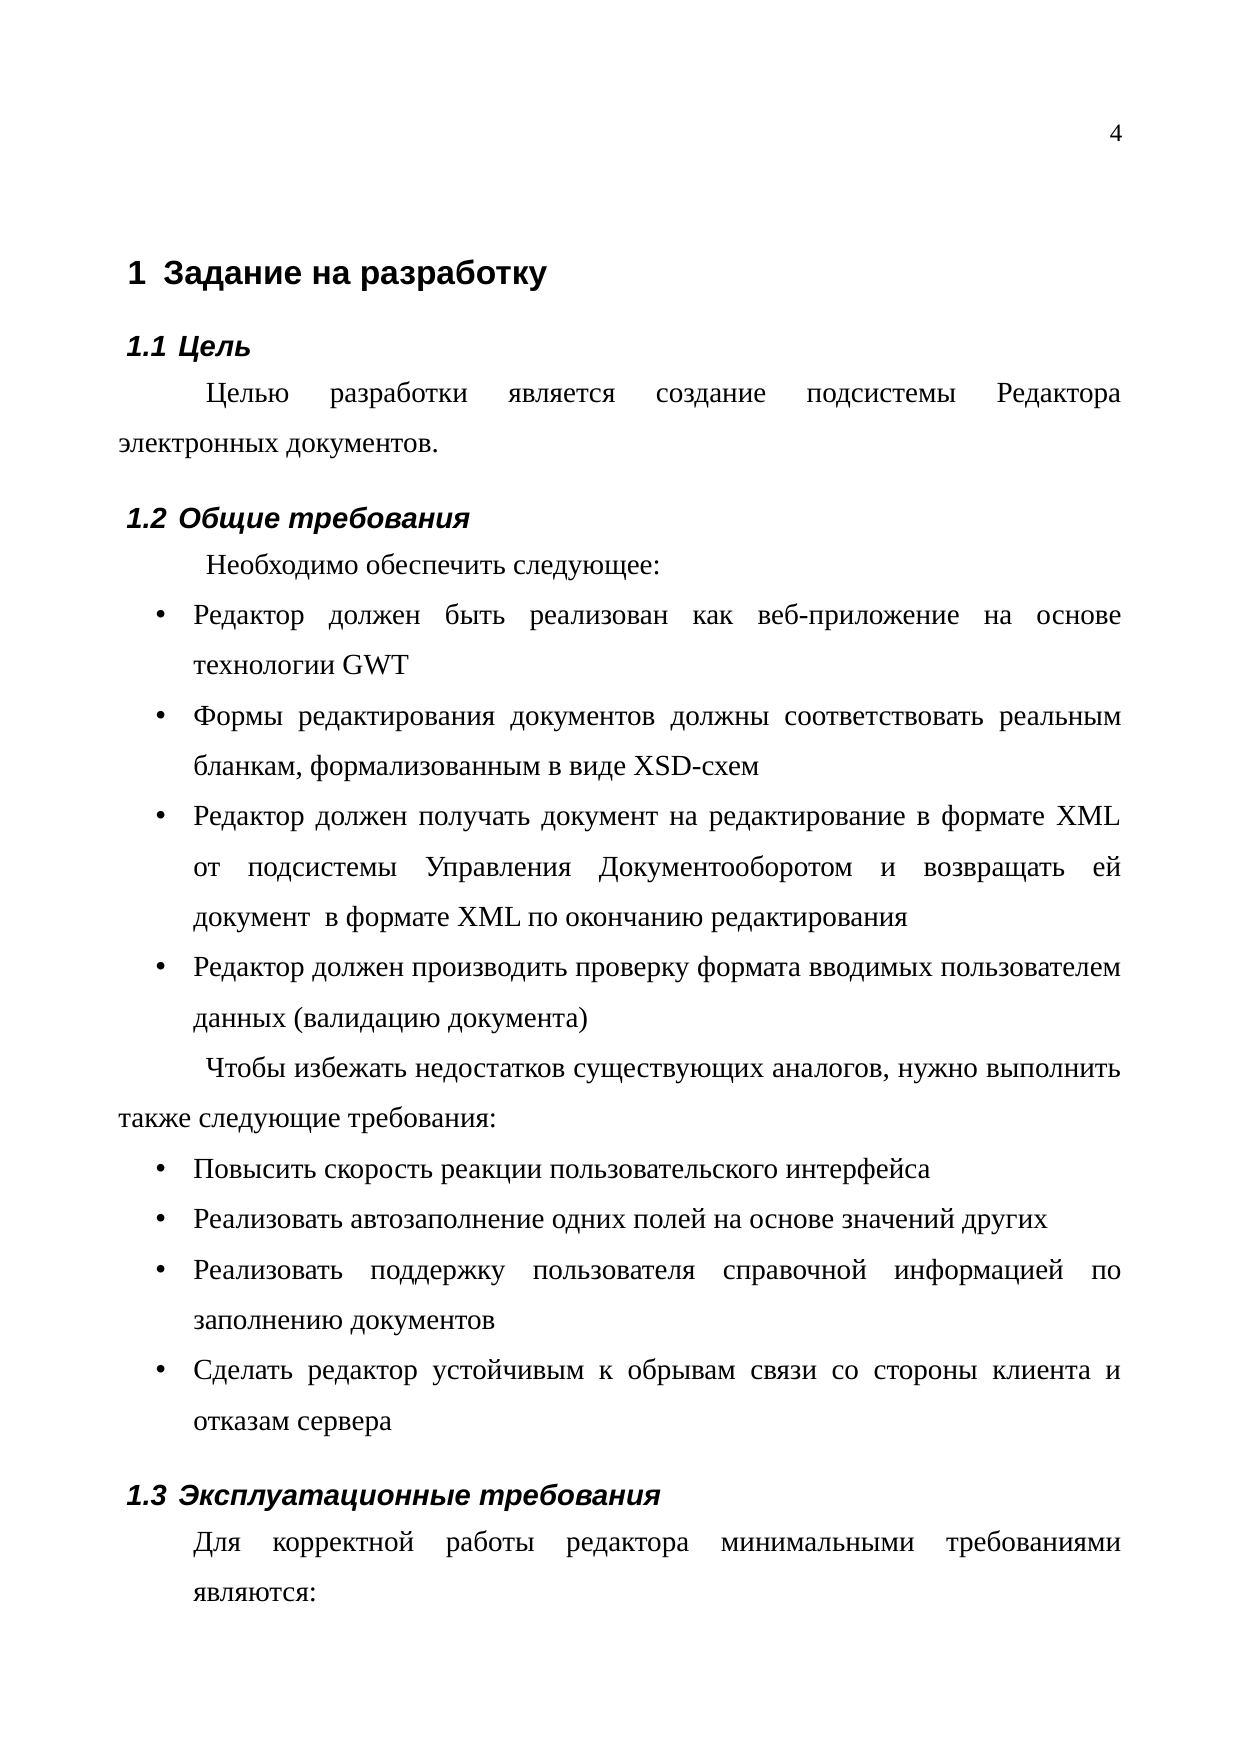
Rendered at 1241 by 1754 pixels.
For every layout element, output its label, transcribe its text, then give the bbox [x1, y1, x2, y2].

list Реализовать поддержку пользователя справочной информацией по заполнению документов [156, 1252, 1122, 1336]
list Сделать редактор устойчивым к обрывам связи со стороны клиента и отказам сервера [156, 1352, 1122, 1436]
text Чтобы избежать недостатков существующих аналогов, нужно выполнить также следующие требования: [118, 1050, 1122, 1134]
list Формы редактирования документов должны соответствовать реальным бланкам, формализованным в виде XSD-схем [156, 698, 1122, 782]
subtitle Эксплуатационные требования [118, 1478, 1122, 1512]
list Редактор должен производить проверку формата вводимых пользователем данных (валидацию документа) [156, 949, 1122, 1033]
text Целью разработки является создание подсистемы Редактора электронных документов. [118, 375, 1122, 459]
list Для корректной работы редактора минимальными требованиями являются: [156, 1524, 1122, 1608]
list Повысить скорость реакции пользовательского интерфейса [156, 1151, 1122, 1184]
subtitle Общие требования [118, 501, 1122, 534]
list Редактор должен получать документ на редактирование в формате XML от подсистемы Управления Документооборотом и возвращать ей документ в формате XML по окончанию редактирования [156, 798, 1122, 933]
subtitle Задание на разработку [118, 253, 1122, 292]
list Реализовать автозаполнение одних полей на основе значений других [156, 1201, 1122, 1235]
subtitle Цель [118, 329, 1122, 363]
list Редактор должен быть реализован как веб-приложение на основе технологии GWT [156, 597, 1122, 681]
text Необходимо обеспечить следующее: [118, 547, 1122, 580]
